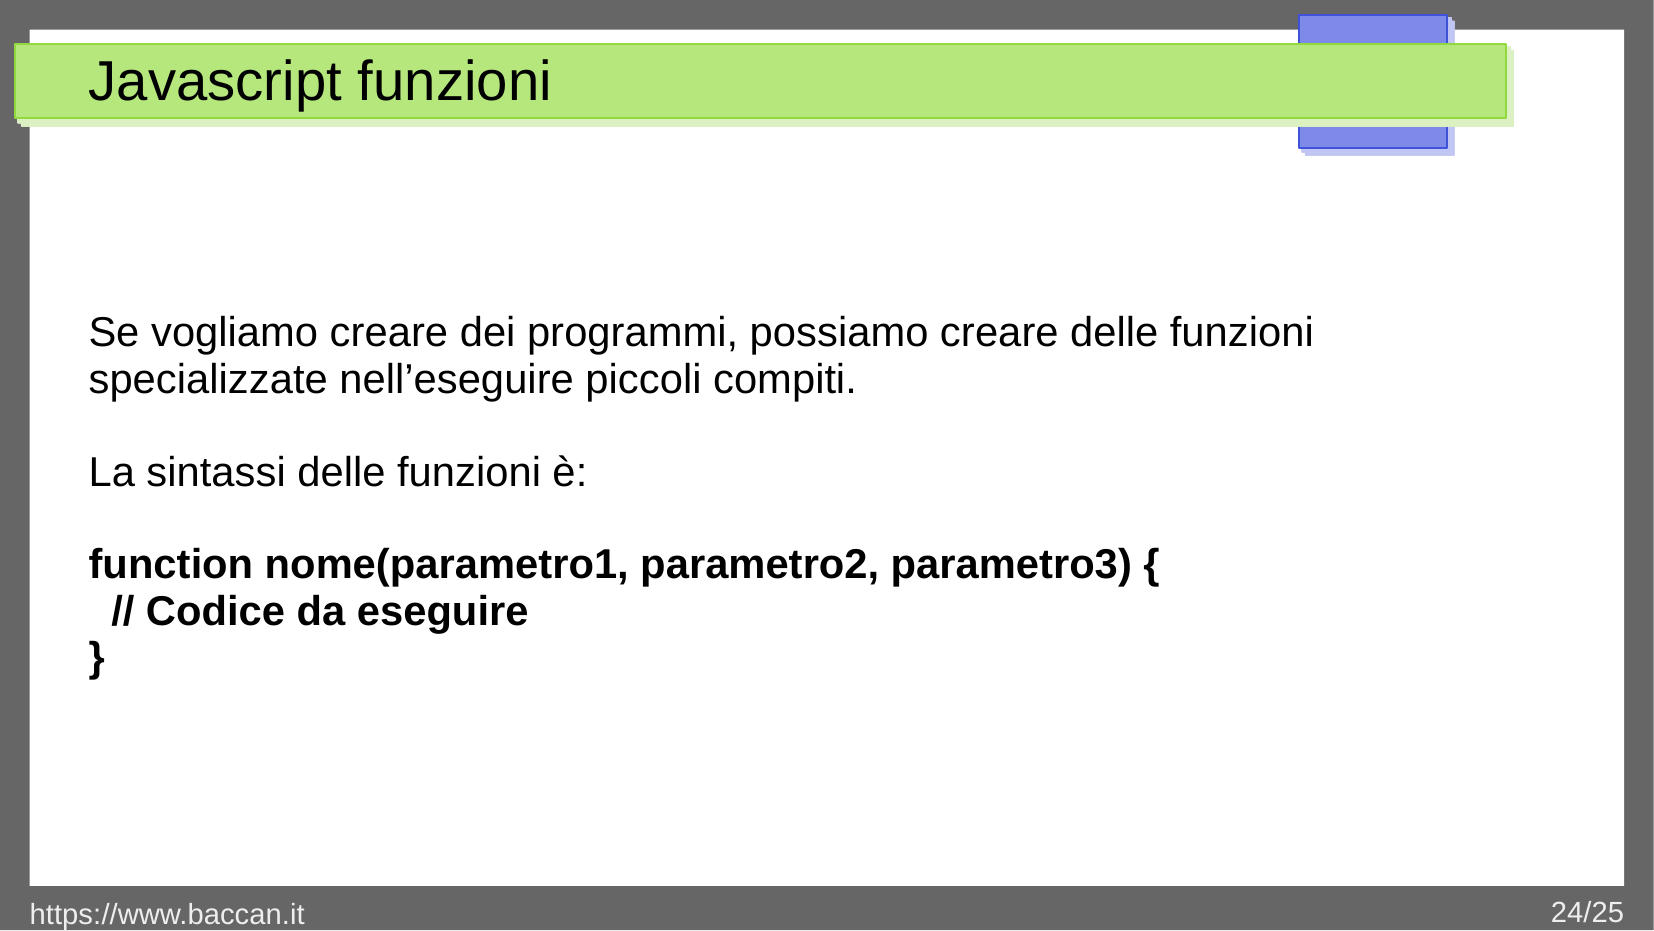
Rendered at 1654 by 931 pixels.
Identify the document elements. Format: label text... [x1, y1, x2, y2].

title Javascript funzioni [88, 44, 1506, 119]
text_box Se vogliamo creare dei programmi, possiamo creare delle funzioni specializzate nell’eseguire piccoli compiti. La sintassi delle funzioni è: function nome(parametro1, parametro2, parametro3) { // Codice da eseguire } [88, 169, 1565, 821]
